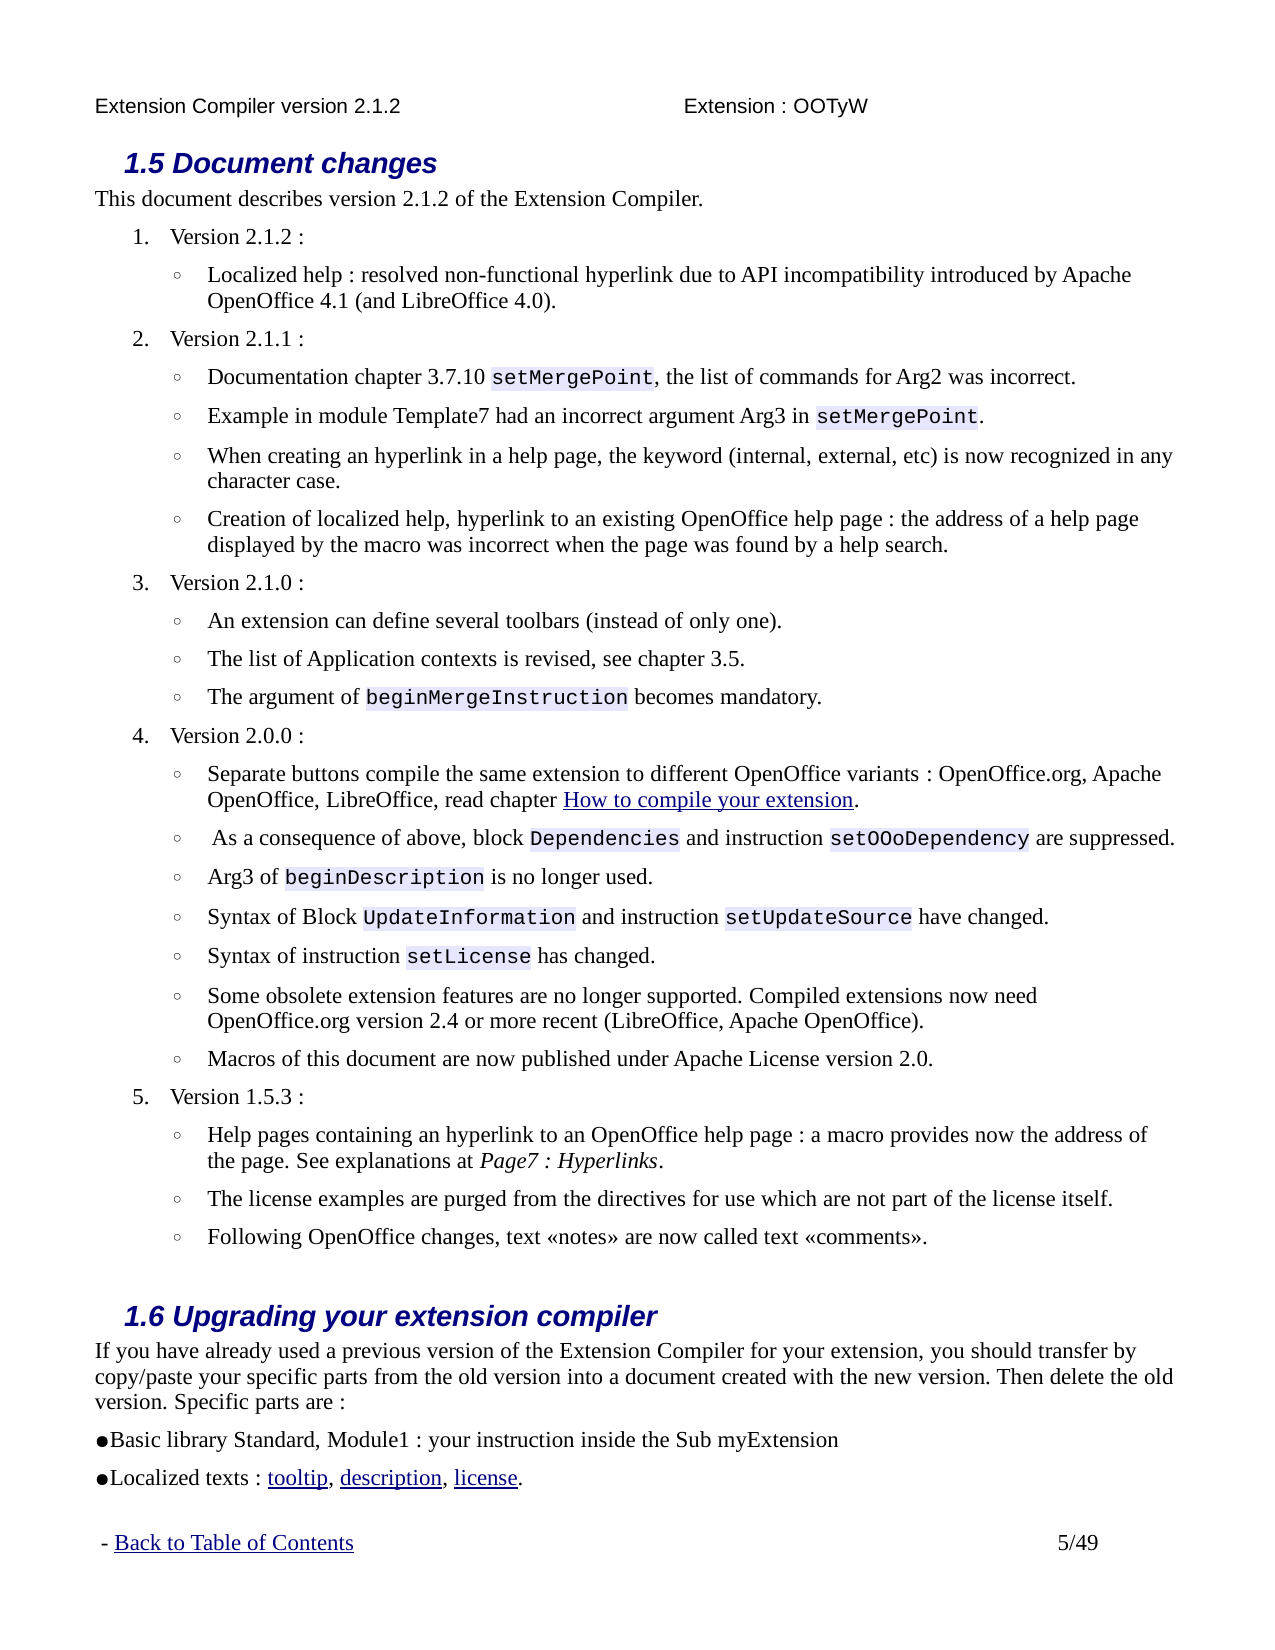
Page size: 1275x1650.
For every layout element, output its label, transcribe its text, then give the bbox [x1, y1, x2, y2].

list The list of Application contexts is revised, see chapter 3.5. [169, 646, 1181, 671]
list Help pages containing an hyperlink to an OpenOffice help page : a macro provides now the address of the page. See explanations at Page7 : Hyperlinks. [169, 1122, 1181, 1173]
list Macros of this document are now published under Apache License version 2.0. [169, 1046, 1181, 1072]
list Version 2.1.1 : [132, 326, 1181, 351]
list The argument of beginMergeInstruction becomes mandatory. [169, 684, 1181, 711]
list When creating an hyperlink in a help page, the keyword (internal, external, etc) is now recognized in any character case. [169, 442, 1181, 493]
list Following OpenOffice changes, text «notes» are now called text «comments». [169, 1224, 1181, 1249]
list Arg3 of beginDescription is no longer used. [169, 864, 1181, 891]
list As a consequence of above, block Dependencies and instruction setOOoDependency are suppressed. [169, 825, 1181, 852]
list An extension can define several toolbars (instead of only one). [169, 608, 1181, 633]
text If you have already used a previous version of the Extension Compiler for your extension, you should transfer by copy/paste your specific parts from the old version into a document created with the new version. Then delete the old version. Specific parts are : [94, 1338, 1181, 1415]
list Separate buttons compile the same extension to different OpenOffice variants : OpenOffice.org, Apache OpenOffice, LibreOffice, read chapter How to compile your extension. [169, 761, 1181, 812]
subtitle Document changes [124, 147, 1181, 180]
list Localized help : resolved non-functional hyperlink due to API incompatibility introduced by Apache OpenOffice 4.1 (and LibreOffice 4.0). [169, 262, 1181, 313]
list Version 2.1.0 : [132, 569, 1181, 595]
list Version 1.5.3 : [132, 1084, 1181, 1110]
list Example in module Template7 had an incorrect argument Arg3 in setMergePoint. [169, 403, 1181, 430]
list Syntax of instruction setLicense has changed. [169, 943, 1181, 970]
list Version 2.0.0 : [132, 723, 1181, 749]
list Version 2.1.2 : [132, 224, 1181, 249]
list Documentation chapter 3.7.10 setMergePoint, the list of commands for Arg2 was incorrect. [169, 363, 1181, 391]
subtitle Upgrading your extension compiler [124, 1300, 1181, 1332]
list Some obsolete extension features are no longer supported. Compiled extensions now need OpenOffice.org version 2.4 or more recent (LibreOffice, Apache OpenOffice). [169, 983, 1181, 1034]
list Creation of localized help, hyperlink to an existing OpenOffice help page : the address of a help page displayed by the macro was incorrect when the page was found by a help search. [169, 506, 1181, 557]
list Localized texts : tooltip, description, license. [94, 1465, 1181, 1491]
list Basic library Standard, Module1 : your instruction inside the Sub myExtension [94, 1427, 1181, 1453]
text This document describes version 2.1.2 of the Extension Compiler. [94, 186, 1181, 211]
list Syntax of Block UpdateInformation and instruction setUpdateSource have changed. [169, 904, 1181, 931]
list The license examples are purged from the directives for use which are not part of the license itself. [169, 1186, 1181, 1211]
